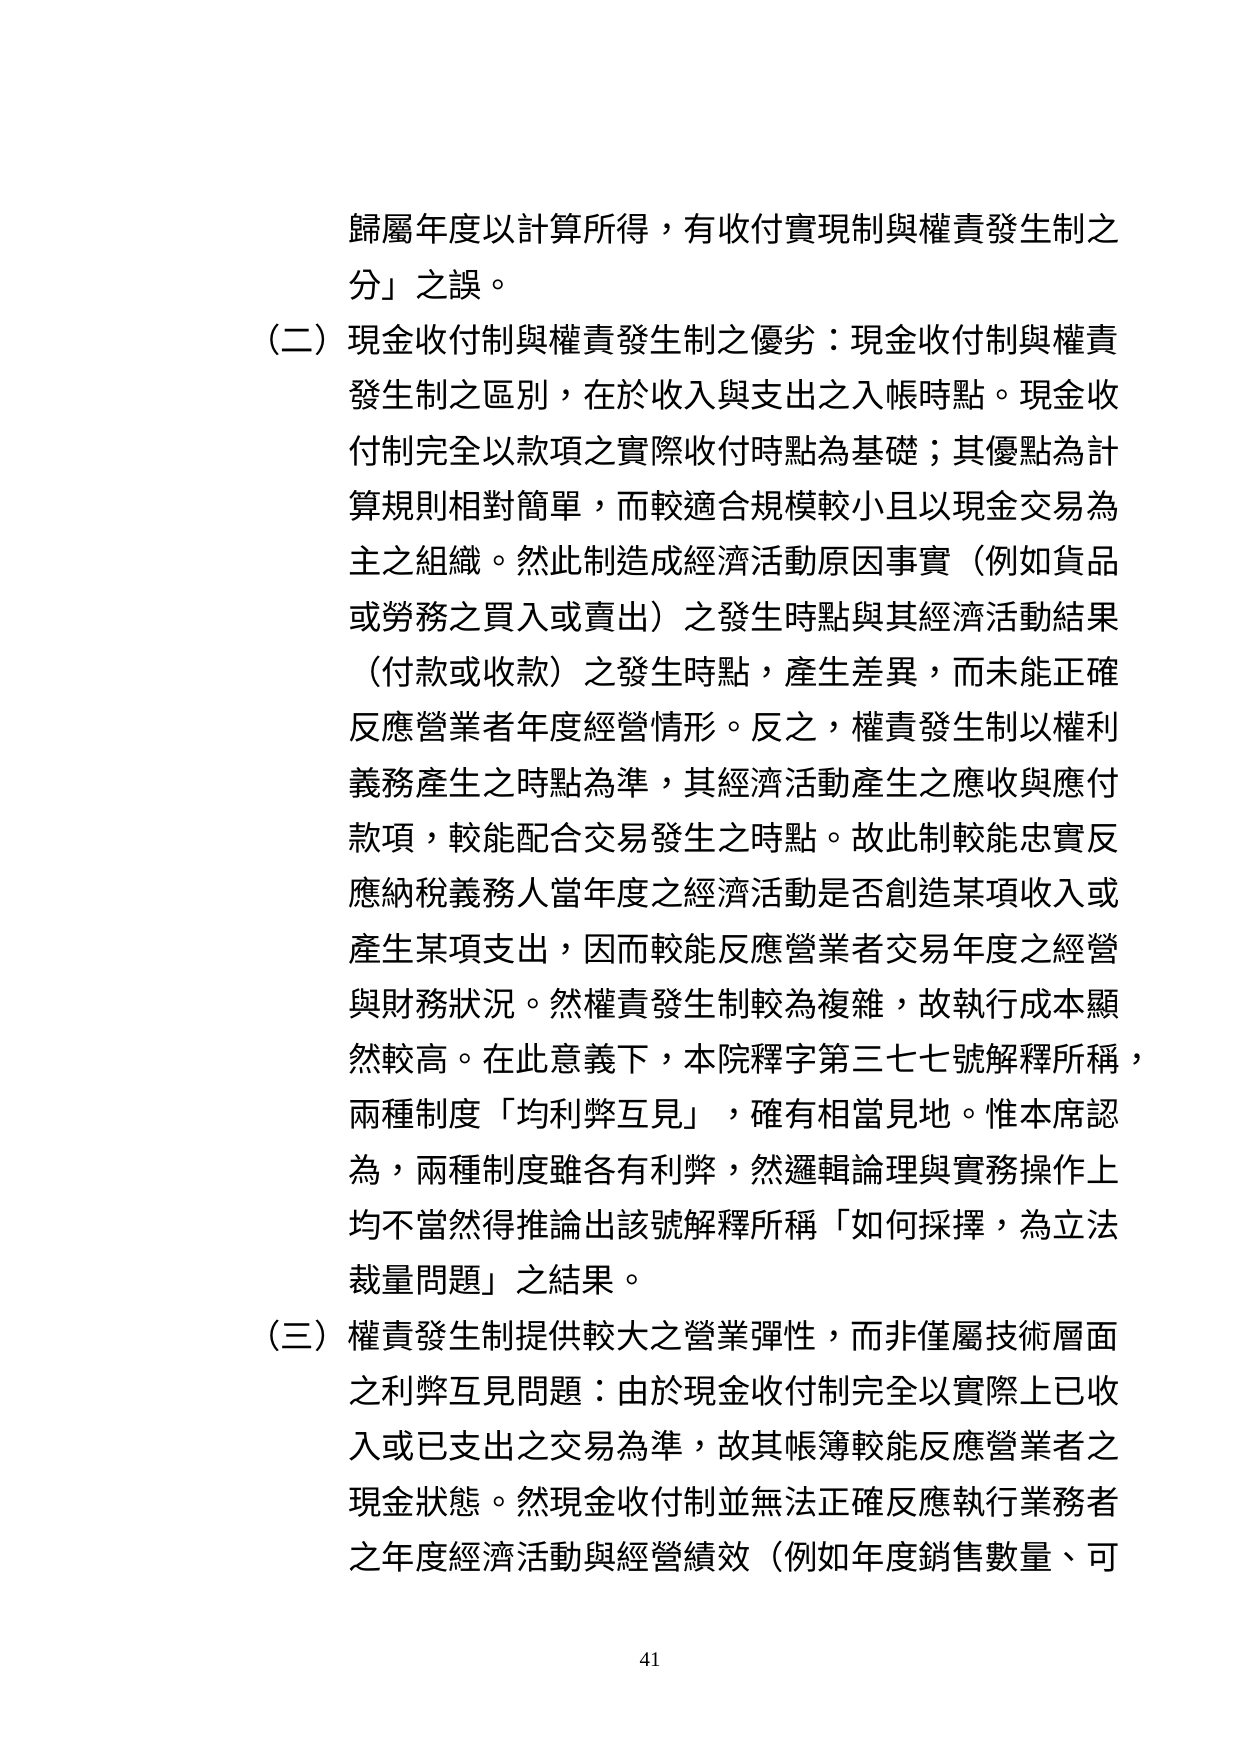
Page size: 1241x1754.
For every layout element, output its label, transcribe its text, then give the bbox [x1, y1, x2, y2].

text 歸屬年度以計算所得，有收付實現制與權責發生制之分」之誤。 [247, 198, 1120, 308]
text （二）現金收付制與權責發生制之優劣：現金收付制與權責發生制之區別，在於收入與支出之入帳時點。現金收付制完全以款項之實際收付時點為基礎；其優點為計算規則相對簡單，而較適合規模較小且以現金交易為主之組織。然此制造成經濟活動原因事實（例如貨品或勞務之買入或賣出）之發生時點與其經濟活動結果（付款或收款）之發生時點，產生差異，而未能正確反應營業者年度經營情形。反之，權責發生制以權利義務產生之時點為準，其經濟活動產生之應收與應付款項，較能配合交易發生之時點。故此制較能忠實反應納稅義務人當年度之經濟活動是否創造某項收入或產生某項支出，因而較能反應營業者交易年度之經營與財務狀況。然權責發生制較為複雜，故執行成本顯然較高。在此意義下，本院釋字第三七七號解釋所稱，兩種制度「均利弊互見」，確有相當見地。惟本席認為，兩種制度雖各有利弊，然邏輯論理與實務操作上均不當然得推論出該號解釋所稱「如何採擇，為立法裁量問題」之結果。 [247, 308, 1120, 1304]
text （三）權責發生制提供較大之營業彈性，而非僅屬技術層面之利弊互見問題：由於現金收付制完全以實際上已收入或已支出之交易為準，故其帳簿較能反應營業者之現金狀態。然現金收付制並無法正確反應執行業務者之年度經濟活動與經營績效（例如年度銷售數量、可 [247, 1304, 1120, 1581]
